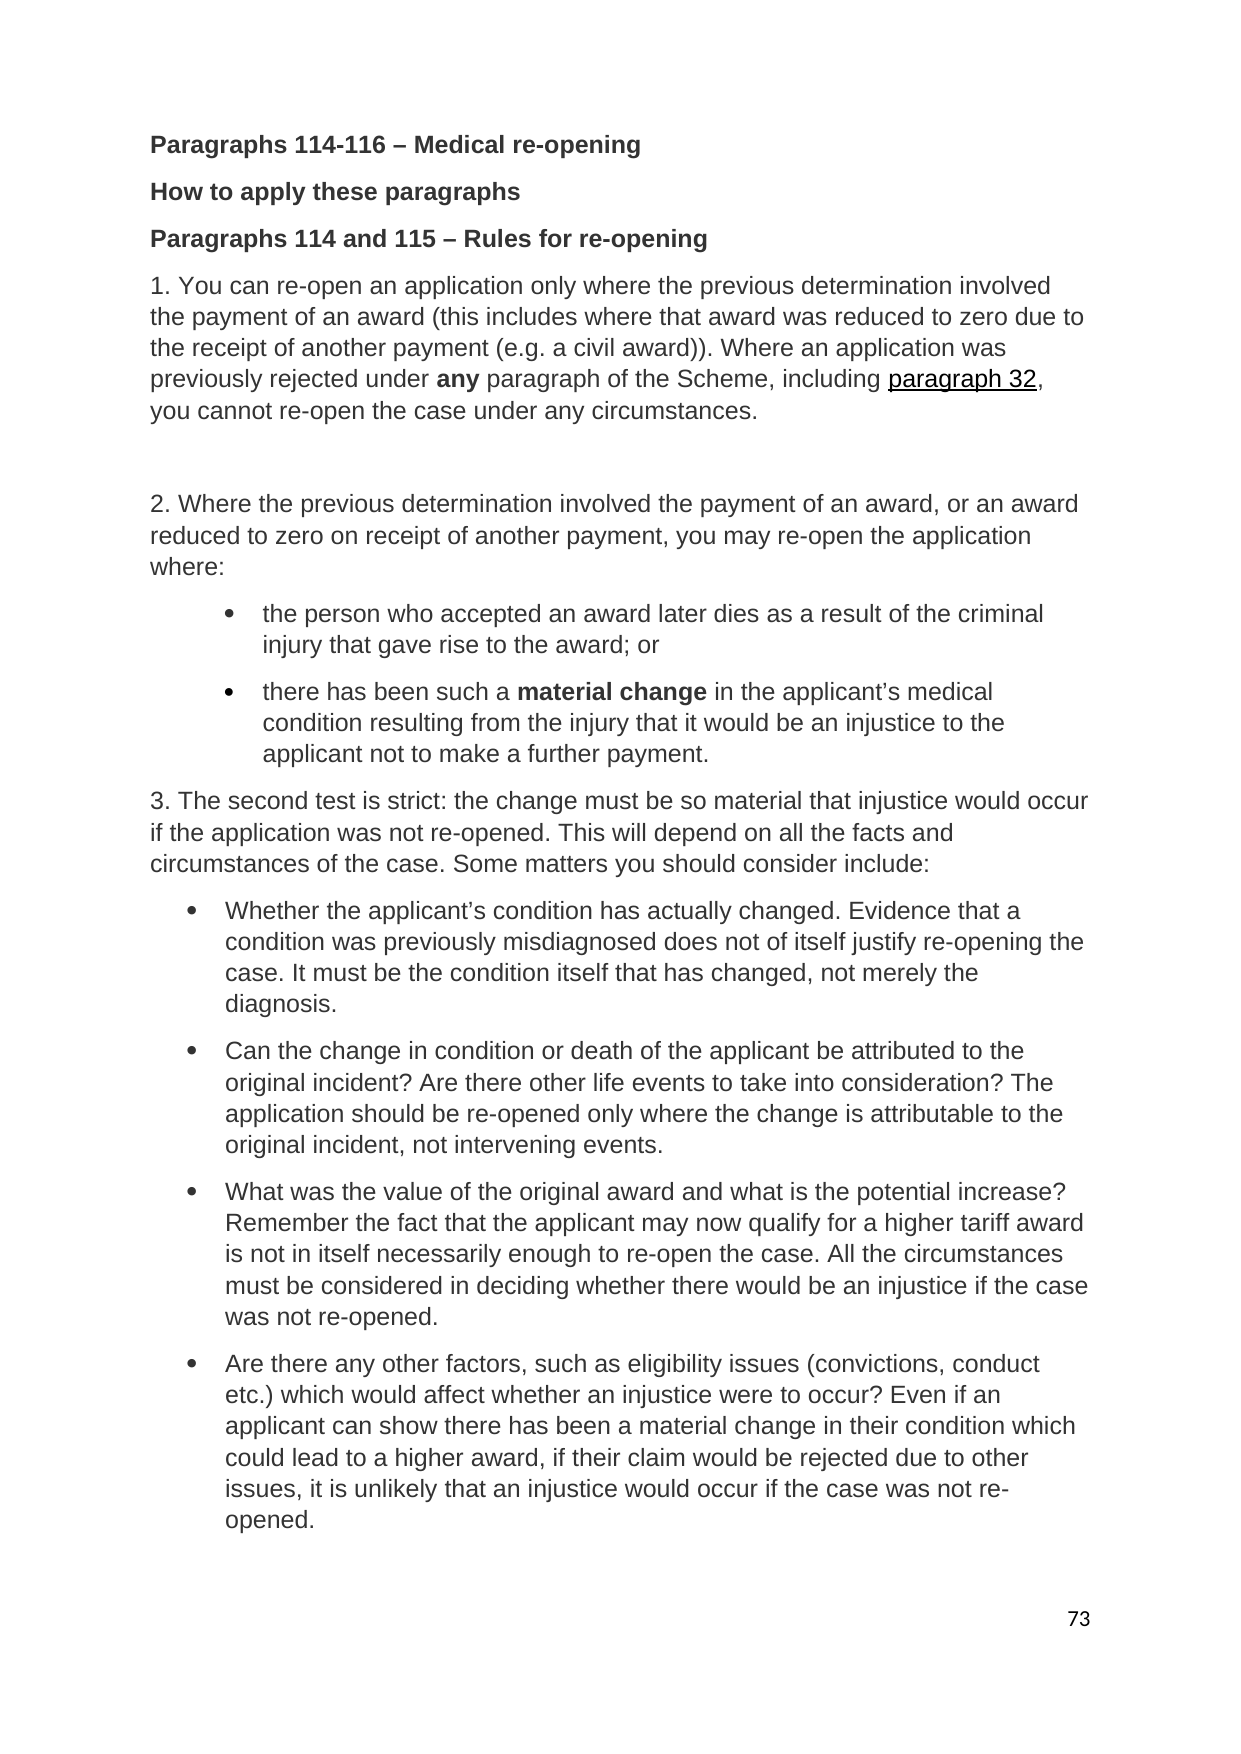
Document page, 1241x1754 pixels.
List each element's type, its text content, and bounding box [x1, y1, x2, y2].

text Paragraphs 114-116 – Medical re-opening [150, 128, 1090, 159]
list What was the value of the original award and what is the potential increase? Remember the fact that the applicant may now qualify for a higher tariff award is not in itself necessarily enough to re-open the case. All the circumstances must be considered in deciding whether there would be an injustice if the case was not re-opened. [187, 1174, 1090, 1331]
text 2. Where the previous determination involved the payment of an award, or an award reduced to zero on receipt of another payment, you may re-open the application where: [150, 487, 1090, 581]
text Paragraphs 114 and 115 – Rules for re-opening [150, 221, 1090, 253]
text How to apply these paragraphs [150, 174, 1090, 206]
list Are there any other factors, such as eligibility issues (convictions, conduct etc.) which would affect whether an injustice were to occur? Even if an applicant can show there has been a material change in their condition which could lead to a higher award, if their claim would be rejected due to other issues, it is unlikely that an injustice would occur if the case was not re-opened. [187, 1346, 1090, 1534]
list Whether the applicant’s condition has actually changed. Evidence that a condition was previously misdiagnosed does not of itself justify re-opening the case. It must be the condition itself that has changed, not merely the diagnosis. [187, 893, 1090, 1018]
text 1. You can re-open an application only where the previous determination involved the payment of an award (this includes where that award was reduced to zero due to the receipt of another payment (e.g. a civil award)). Where an application was previously rejected under any paragraph of the Scheme, including paragraph 32, you cannot re-open the case under any circumstances. [150, 268, 1090, 424]
list Can the change in condition or death of the applicant be attributed to the original incident? Are there other life events to take into consideration? The application should be re-opened only where the change is attributable to the original incident, not intervening events. [187, 1034, 1090, 1159]
text 3. The second test is strict: the change must be so material that injustice would occur if the application was not re-opened. This will depend on all the facts and circumstances of the case. Some matters you should consider include: [150, 784, 1090, 878]
list there has been such a material change in the applicant’s medical condition resulting from the injury that it would be an injustice to the applicant not to make a further payment. [225, 674, 1090, 768]
list the person who accepted an award later dies as a result of the criminal injury that gave rise to the award; or [225, 596, 1090, 659]
